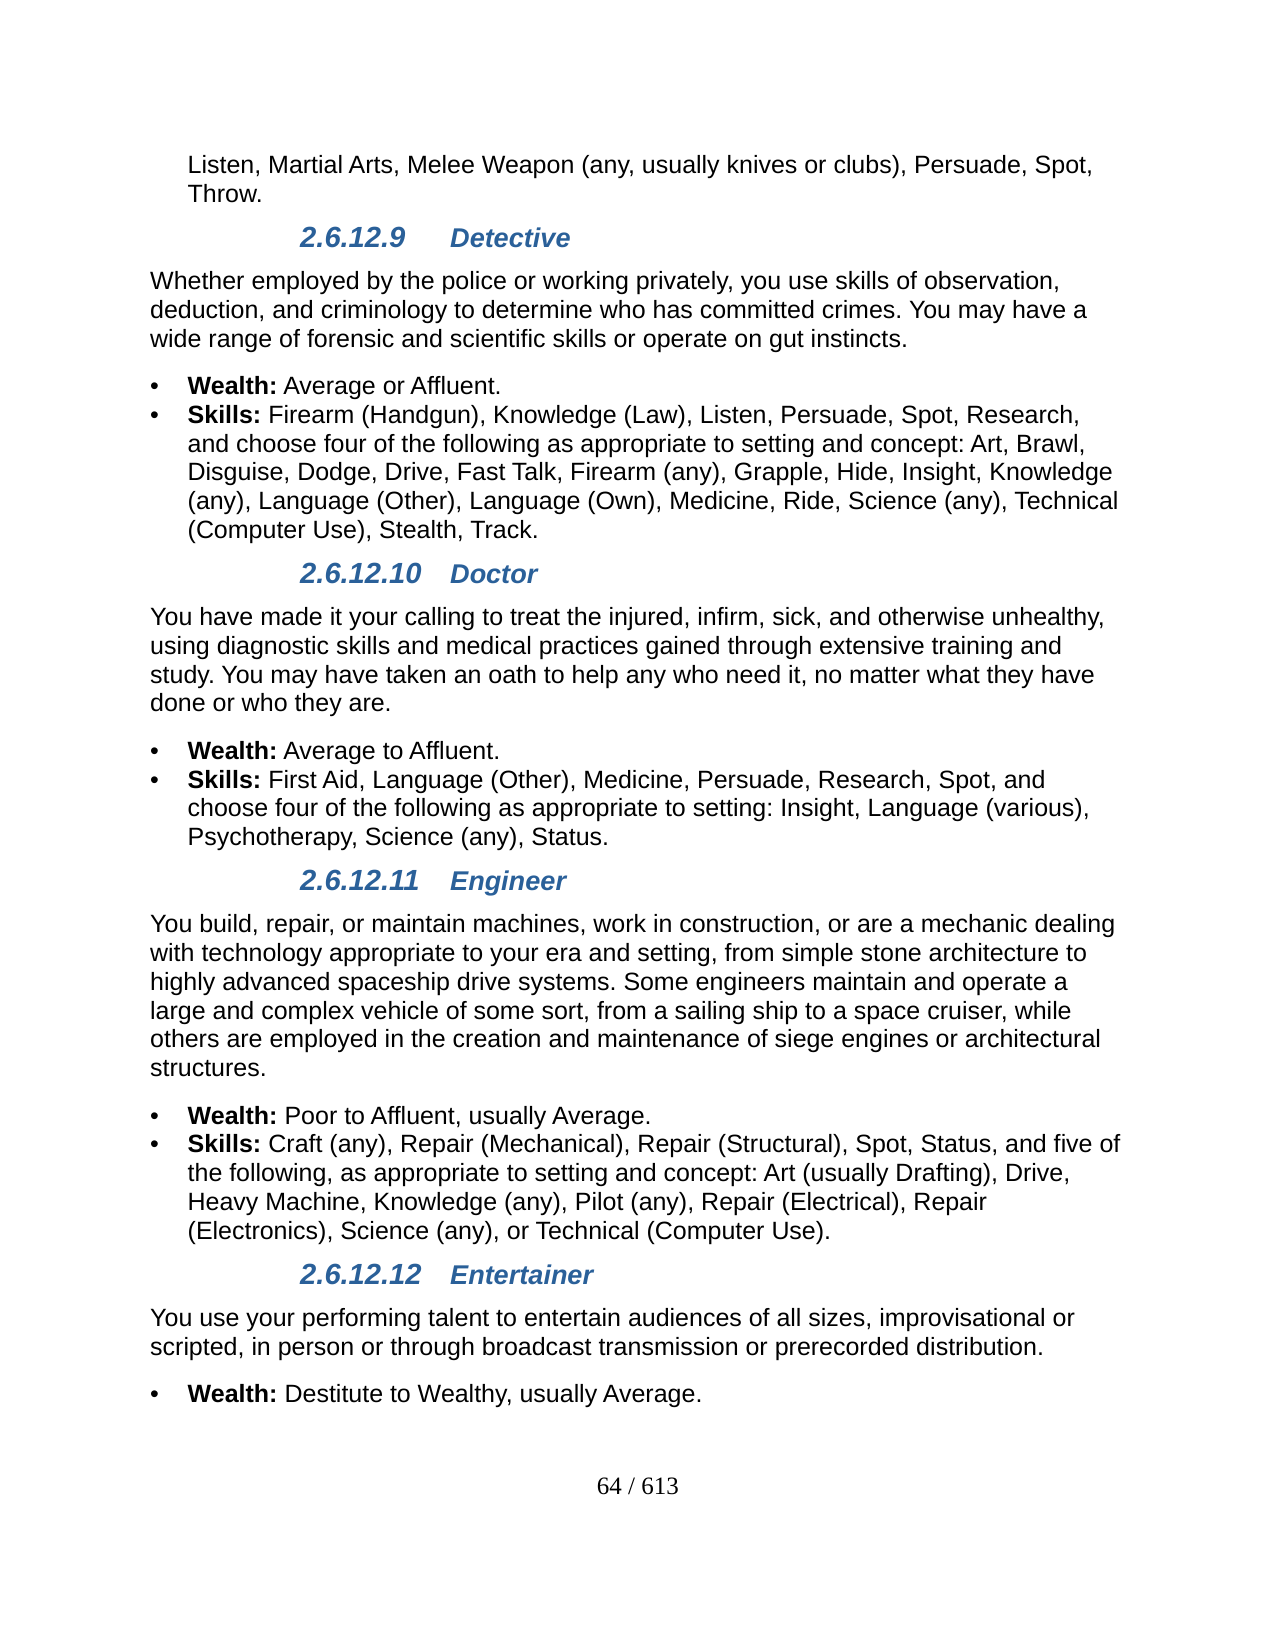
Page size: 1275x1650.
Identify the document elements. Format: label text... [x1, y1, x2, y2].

text You have made it your calling to treat the injured, infirm, sick, and otherwise unhealthy, using diagnostic skills and medical practices gained through extensive training and study. You may have taken an oath to help any who need it, no matter what they have done or who they are. [150, 602, 1125, 717]
text You use your performing talent to entertain audiences of all sizes, improvisational or scripted, in person or through broadcast transmission or prerecorded distribution. [150, 1303, 1125, 1360]
text • Skills: First Aid, Language (Other), Medicine, Persuade, Research, Spot, and choose four of the following as appropriate to setting: Insight, Language (various), Psychotherapy, Science (any), Status. [150, 764, 1125, 851]
text Whether employed by the police or working privately, you use skills of observation, deduction, and criminology to determine who has committed crimes. You may have a wide range of forensic and scientific skills or operate on gut instincts. [150, 266, 1125, 352]
text • Wealth: Average to Affluent. [150, 736, 1125, 764]
text • Skills: Firearm (Handgun), Knowledge (Law), Listen, Persuade, Spot, Research, and choose four of the following as appropriate to setting and concept: Art, Brawl, Disguise, Dodge, Drive, Fast Talk, Firearm (any), Grapple, Hide, Insight, Knowledge (any), Language (Other), Language (Own), Medicine, Ride, Science (any), Technical (Computer Use), Stealth, Track. [150, 400, 1125, 543]
text • Skills: Craft (any), Repair (Mechanical), Repair (Structural), Spot, Status, and five of the following, as appropriate to setting and concept: Art (usually Drafting), Drive, Heavy Machine, Knowledge (any), Pilot (any), Repair (Electrical), Repair (Electronics), Science (any), or Technical (Computer Use). [150, 1129, 1125, 1244]
subtitle Engineer [300, 863, 1125, 897]
text You build, repair, or maintain machines, work in construction, or are a mechanic dealing with technology appropriate to your era and setting, from simple stone architecture to highly advanced spaceship drive systems. Some engineers maintain and operate a large and complex vehicle of some sort, from a sailing ship to a space cruiser, while others are employed in the creation and maintenance of siege engines or architectural structures. [150, 909, 1125, 1082]
subtitle Entertainer [300, 1257, 1125, 1290]
text • Wealth: Destitute to Wealthy, usually Average. [150, 1379, 1125, 1408]
text • Wealth: Average or Affluent. [150, 371, 1125, 400]
text • Wealth: Poor to Affluent, usually Average. [150, 1101, 1125, 1129]
subtitle Doctor [300, 556, 1125, 589]
subtitle Detective [300, 220, 1125, 253]
text Listen, Martial Arts, Melee Weapon (any, usually knives or clubs), Persuade, Spot, Throw. [150, 150, 1125, 207]
